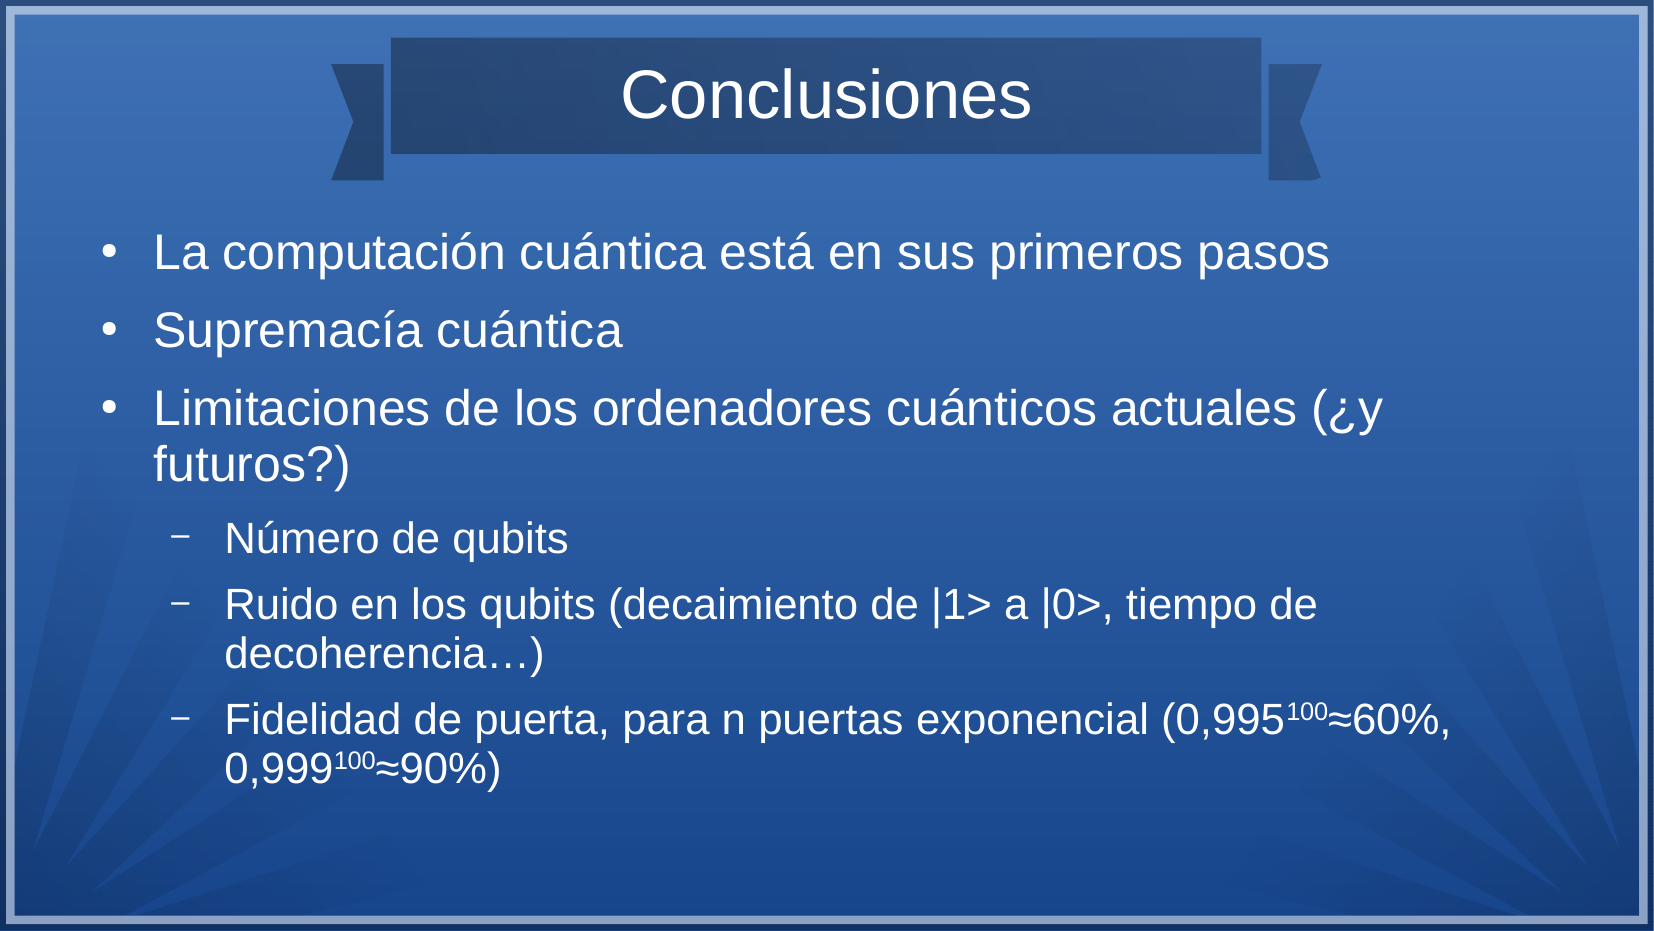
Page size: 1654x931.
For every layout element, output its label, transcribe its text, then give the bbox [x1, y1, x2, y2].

title Conclusiones [389, 35, 1264, 154]
list La computación cuántica está en sus primeros pasos Supremacía cuántica Limitaciones de los ordenadores cuánticos actuales (¿y futuros?) Número de qubits Ruido en los qubits (decaimiento de |1> a |0>, tiempo de decoherencia…) Fidelidad de puerta, para n puertas exponencial (0,995100≈60%, 0,999100≈90%) [82, 224, 1571, 848]
